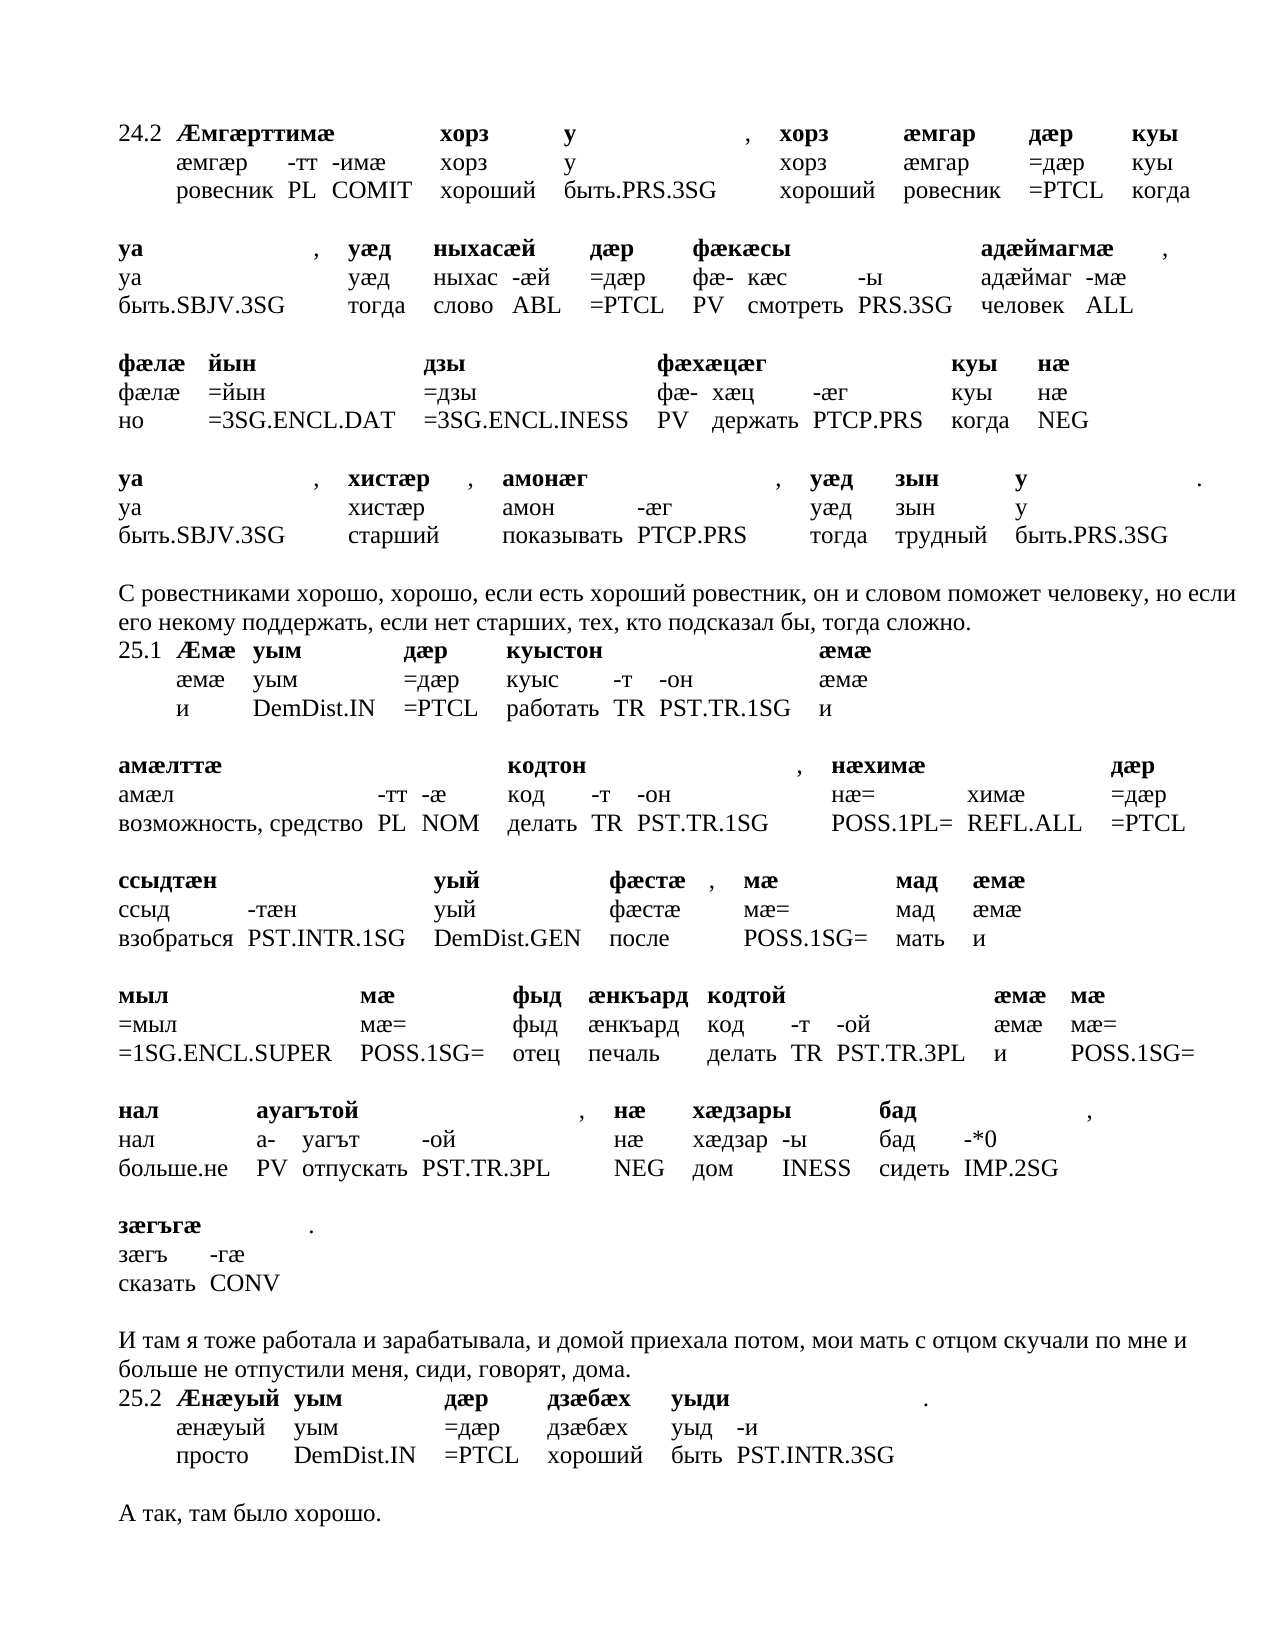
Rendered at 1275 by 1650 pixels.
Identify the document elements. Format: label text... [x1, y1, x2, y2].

text , [796, 751, 817, 779]
text Æмгæрттимæ [176, 118, 426, 147]
text PV [256, 1153, 288, 1182]
text куы [1132, 118, 1204, 147]
text INESS [782, 1153, 851, 1182]
text код [707, 1009, 777, 1038]
text старший [348, 521, 439, 549]
text . [1196, 463, 1217, 492]
text . [308, 1211, 329, 1239]
text PST.TR.1SG [637, 808, 769, 837]
text ссыдтæн [118, 866, 420, 894]
text хороший [779, 176, 876, 204]
text у [563, 147, 717, 176]
text дæр [403, 636, 492, 664]
text POSS.1SG= [1070, 1038, 1195, 1067]
text -ы [782, 1124, 851, 1153]
text -æ [421, 779, 480, 808]
text ныхасæй [433, 233, 576, 262]
text химæ [967, 779, 1083, 808]
text хорз [440, 147, 536, 176]
text =PTCL [589, 291, 665, 319]
text хороший [440, 176, 536, 204]
text хистæр [348, 463, 453, 492]
text =мыл [118, 1009, 332, 1038]
text =дæр [403, 664, 478, 693]
text -мæ [1085, 262, 1134, 291]
text фæлæ [118, 377, 180, 406]
text когда [951, 406, 1010, 434]
text æмæ [819, 636, 882, 664]
text дæр [1111, 751, 1200, 779]
text у [563, 118, 731, 147]
text 24.2 [118, 118, 162, 147]
text æмгар [903, 118, 1015, 147]
text ABL [512, 291, 562, 319]
text больше.не [118, 1153, 228, 1182]
text Æнæуый [176, 1383, 280, 1412]
text уый [433, 866, 595, 894]
text , [313, 463, 334, 492]
text уыд [671, 1412, 723, 1441]
text -ой [422, 1124, 551, 1153]
text дзæбæх [547, 1412, 643, 1441]
text PST.INTR.1SG [247, 923, 406, 952]
text 25.1 [118, 636, 162, 664]
text уым [293, 1412, 416, 1441]
text , [313, 233, 334, 262]
text амонæг [502, 463, 761, 492]
text =3SG.ENCL.INESS [423, 406, 629, 434]
text зын [895, 463, 1001, 492]
text дæр [444, 1383, 533, 1412]
text возможность, средство [118, 808, 363, 837]
text æмæ [819, 664, 868, 693]
text фыд [512, 981, 574, 1009]
text хæдзары [692, 1096, 865, 1124]
text взобраться [118, 923, 234, 952]
text делать [707, 1038, 777, 1067]
text æмгæр [176, 147, 274, 176]
text нæ= [831, 779, 953, 808]
text уæд [348, 262, 405, 291]
text POSS.1SG= [360, 1038, 485, 1067]
text =PTCL [1111, 808, 1186, 837]
text -он [659, 664, 791, 693]
text человек [981, 291, 1072, 319]
text а- [256, 1124, 288, 1153]
text нæ [613, 1124, 665, 1153]
text мæ [743, 866, 882, 894]
text ровесник [903, 176, 1001, 204]
text , [1086, 1096, 1107, 1124]
text -æй [512, 262, 562, 291]
text уыди [671, 1383, 909, 1412]
text уый [433, 894, 582, 923]
text æнкъард [588, 981, 693, 1009]
text =3SG.ENCL.DAT [208, 406, 396, 434]
text бад [879, 1124, 950, 1153]
text зæгъгæ [118, 1211, 294, 1239]
text ровесник [176, 176, 274, 204]
text нал [118, 1124, 228, 1153]
text ссыд [118, 894, 234, 923]
text сказать [118, 1268, 196, 1297]
text быть.PRS.3SG [563, 176, 717, 204]
text æмæ [972, 866, 1036, 894]
text -тт [287, 147, 318, 176]
text TR [591, 808, 623, 837]
text DemDist.IN [253, 693, 376, 722]
text и [993, 1038, 1043, 1067]
text фыд [512, 1009, 560, 1038]
text мæ [1070, 981, 1209, 1009]
text NOM [421, 808, 480, 837]
text æнкъард [588, 1009, 679, 1038]
text фæхæцæг [657, 348, 937, 377]
text уа [118, 463, 299, 492]
text =дæр [444, 1412, 519, 1441]
text мæ [360, 981, 498, 1009]
text хæц [712, 377, 799, 406]
text хорз [440, 118, 550, 147]
text код [507, 779, 577, 808]
text кæс [747, 262, 844, 291]
text æмгар [903, 147, 1001, 176]
text , [467, 463, 488, 492]
text , [1162, 233, 1183, 262]
text показывать [502, 521, 623, 549]
text =дæр [1111, 779, 1186, 808]
text PV [657, 406, 698, 434]
text и [176, 693, 225, 722]
text нæ [1037, 348, 1103, 377]
text æмæ [972, 894, 1022, 923]
text после [609, 923, 681, 952]
text дзæбæх [547, 1383, 657, 1412]
text =дæр [589, 262, 665, 291]
text -гæ [209, 1239, 281, 1268]
text . [923, 1383, 944, 1412]
text PST.TR.3PL [422, 1153, 551, 1182]
text CONV [209, 1268, 281, 1297]
text нæ [1037, 377, 1089, 406]
text NEG [1037, 406, 1089, 434]
text амæл [118, 779, 363, 808]
text -тæн [247, 894, 406, 923]
text -тт [377, 779, 408, 808]
text И там я тоже работала и зарабатывала, и домой приехала потом, мои мать с отцом скучали по мне и больше не отпустили меня, сиди, говорят, дома. [118, 1326, 1249, 1383]
text уæд [810, 492, 867, 521]
text хороший [547, 1441, 643, 1469]
text , [744, 118, 766, 147]
text у [1015, 463, 1182, 492]
text быть [671, 1441, 723, 1469]
text фæ- [692, 262, 734, 291]
text С ровестниками хорошо, хорошо, если есть хороший ровестник, он и словом поможет человеку, но если его некому поддержать, если нет старших, тех, кто подсказал бы, тогда сложно. [118, 578, 1249, 636]
text и [972, 923, 1022, 952]
text дæр [589, 233, 679, 262]
text держать [712, 406, 799, 434]
text смотреть [747, 291, 844, 319]
text -*0 [963, 1124, 1059, 1153]
text PST.INTR.3SG [736, 1441, 895, 1469]
text зын [895, 492, 987, 521]
text æмæ [993, 1009, 1043, 1038]
text ALL [1085, 291, 1134, 319]
text , [775, 463, 796, 492]
text =1SG.ENCL.SUPER [118, 1038, 332, 1067]
text TR [791, 1038, 823, 1067]
text амæлттæ [118, 751, 494, 779]
text =PTCL [444, 1441, 519, 1469]
text =PTCL [403, 693, 478, 722]
text работать [506, 693, 599, 722]
text PST.TR.1SG [659, 693, 791, 722]
text куы [951, 348, 1024, 377]
text нæ [613, 1096, 679, 1124]
text фæ- [657, 377, 698, 406]
text бад [879, 1096, 1073, 1124]
text кодтон [507, 751, 783, 779]
text амон [502, 492, 623, 521]
text хорз [779, 118, 889, 147]
text -и [736, 1412, 895, 1441]
text фæкæсы [692, 233, 967, 262]
text мать [896, 923, 945, 952]
text нæхимæ [831, 751, 1097, 779]
text хистæр [348, 492, 439, 521]
text быть.SBJV.3SG [118, 521, 285, 549]
text когда [1132, 176, 1191, 204]
text -ой [836, 1009, 966, 1038]
text æнæуый [176, 1412, 265, 1441]
text йын [208, 348, 409, 377]
text PL [287, 176, 318, 204]
text мыл [118, 981, 346, 1009]
text тогда [810, 521, 867, 549]
text DemDist.GEN [433, 923, 582, 952]
text PV [692, 291, 734, 319]
text у [1015, 492, 1168, 521]
text нал [118, 1096, 242, 1124]
text POSS.1PL= [831, 808, 953, 837]
text хæдзар [692, 1124, 768, 1153]
text PL [377, 808, 408, 837]
text уым [253, 636, 389, 664]
text отец [512, 1038, 560, 1067]
text -æг [813, 377, 923, 406]
text -ы [858, 262, 953, 291]
text уым [293, 1383, 430, 1412]
text слово [433, 291, 498, 319]
text сидеть [879, 1153, 950, 1182]
text -он [637, 779, 769, 808]
text делать [507, 808, 577, 837]
text уа [118, 262, 285, 291]
text фæстæ [609, 866, 695, 894]
text уа [118, 233, 299, 262]
text -т [613, 664, 645, 693]
text печаль [588, 1038, 679, 1067]
text уым [253, 664, 376, 693]
text трудный [895, 521, 987, 549]
text PRS.3SG [858, 291, 953, 319]
text NEG [613, 1153, 665, 1182]
text IMP.2SG [963, 1153, 1059, 1182]
text куыстон [506, 636, 805, 664]
text ныхас [433, 262, 498, 291]
text зæгъ [118, 1239, 196, 1268]
text отпускать [302, 1153, 408, 1182]
text просто [176, 1441, 265, 1469]
text REFL.ALL [967, 808, 1083, 837]
text фæстæ [609, 894, 681, 923]
text А так, там было хорошо. [118, 1498, 1249, 1527]
text Æмæ [176, 636, 239, 664]
text адæймагмæ [981, 233, 1148, 262]
text быть.SBJV.3SG [118, 291, 285, 319]
text мад [896, 866, 959, 894]
text TR [613, 693, 645, 722]
text куыс [506, 664, 599, 693]
text мад [896, 894, 945, 923]
text адæймаг [981, 262, 1072, 291]
text =PTCL [1029, 176, 1104, 204]
text PTCP.PRS [637, 521, 747, 549]
text хорз [779, 147, 876, 176]
text кодтой [707, 981, 980, 1009]
text мæ= [743, 894, 868, 923]
text уагът [302, 1124, 408, 1153]
text мæ= [360, 1009, 485, 1038]
text PST.TR.3PL [836, 1038, 966, 1067]
text DemDist.IN [293, 1441, 416, 1469]
text =дзы [423, 377, 629, 406]
text -имæ [332, 147, 412, 176]
text =дæр [1029, 147, 1104, 176]
text тогда [348, 291, 405, 319]
text дзы [423, 348, 643, 377]
text POSS.1SG= [743, 923, 868, 952]
text куы [951, 377, 1010, 406]
text PTCP.PRS [813, 406, 923, 434]
text =йын [208, 377, 396, 406]
text æмæ [176, 664, 225, 693]
text -æг [637, 492, 747, 521]
text ауагътой [256, 1096, 565, 1124]
text уа [118, 492, 285, 521]
text æмæ [993, 981, 1057, 1009]
text уæд [348, 233, 419, 262]
text и [819, 693, 868, 722]
text куы [1132, 147, 1191, 176]
text дом [692, 1153, 768, 1182]
text быть.PRS.3SG [1015, 521, 1168, 549]
text мæ= [1070, 1009, 1195, 1038]
text фæлæ [118, 348, 194, 377]
text но [118, 406, 180, 434]
text , [708, 866, 729, 894]
text -т [791, 1009, 823, 1038]
text 25.2 [118, 1383, 162, 1412]
text дæр [1029, 118, 1118, 147]
text COMIT [332, 176, 412, 204]
text -т [591, 779, 623, 808]
text уæд [810, 463, 881, 492]
text , [579, 1096, 600, 1124]
